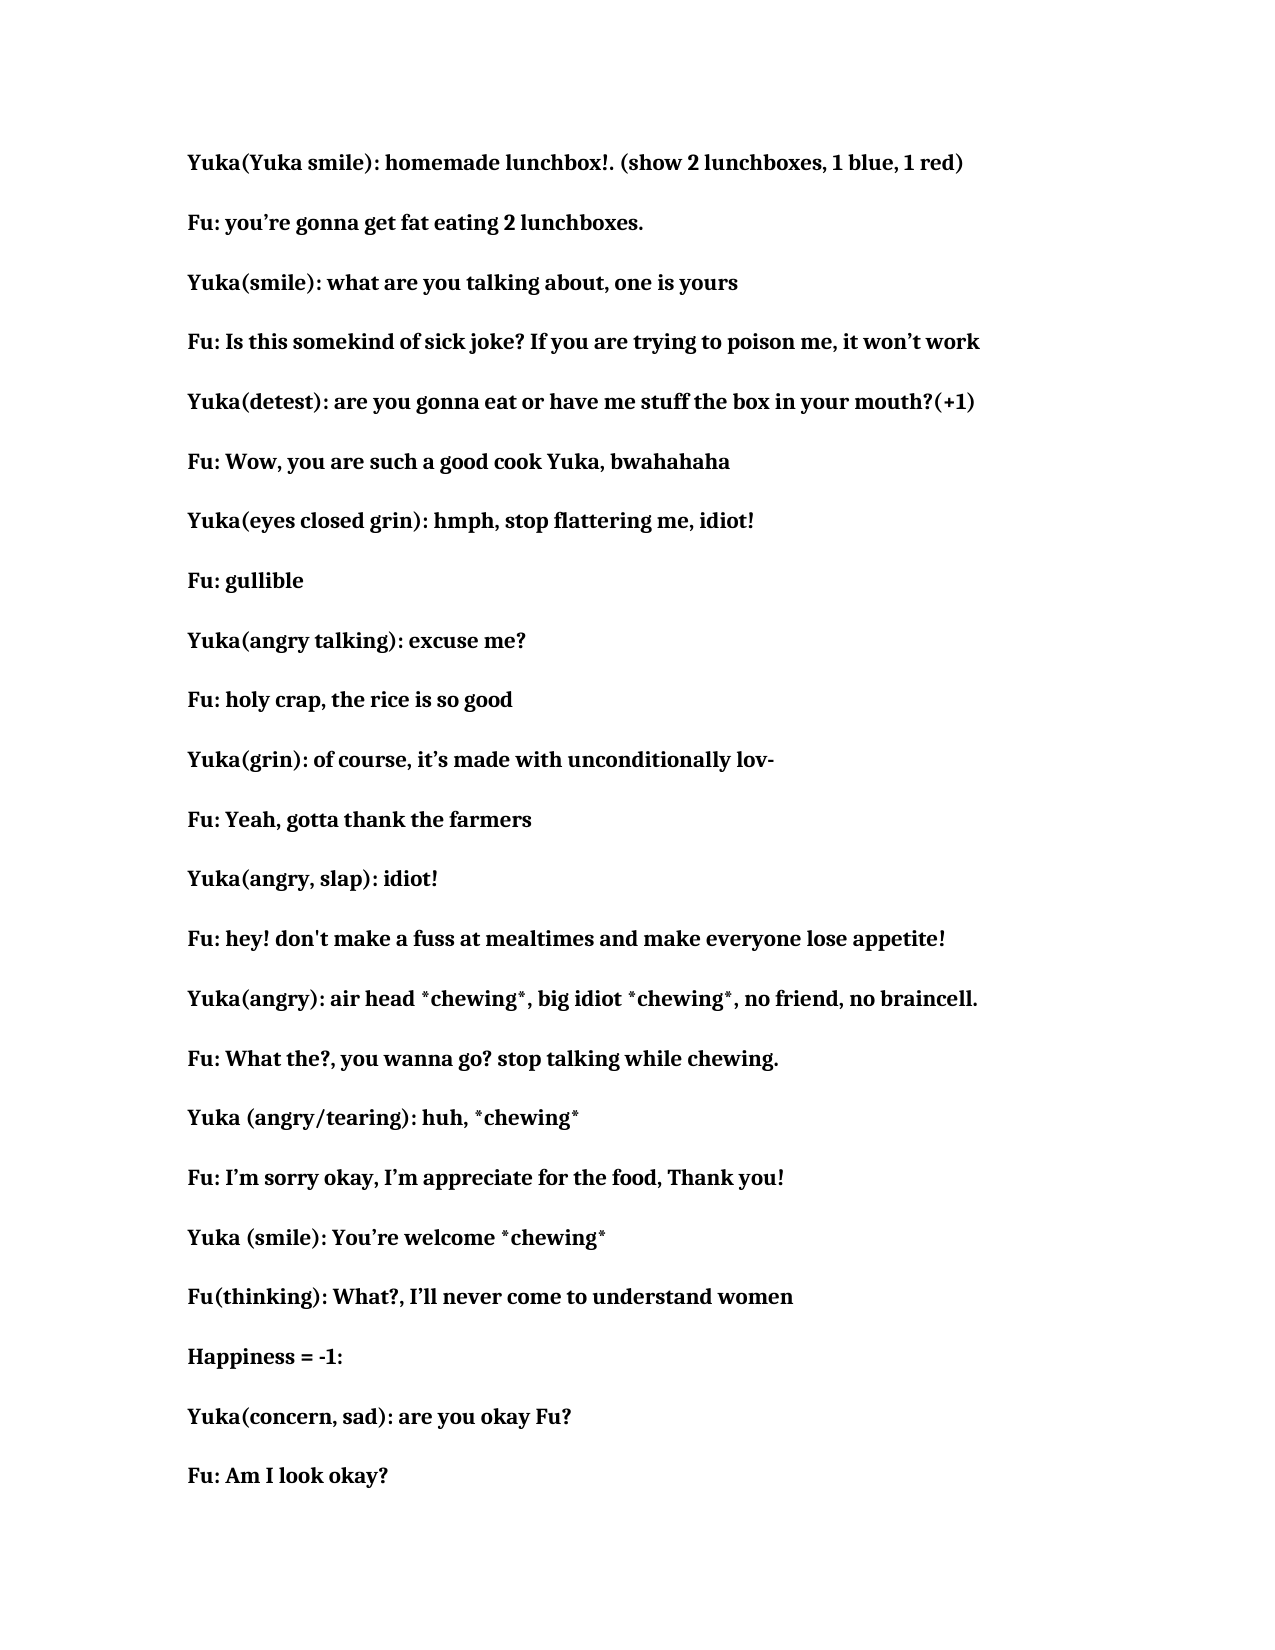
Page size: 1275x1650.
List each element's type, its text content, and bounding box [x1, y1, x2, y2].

text Yuka(grin): of course, it’s made with unconditionally lov- [187, 747, 1087, 773]
text Fu: Wow, you are such a good cook Yuka, bwahahaha [187, 448, 1087, 475]
text Fu: Yeah, gotta thank the farmers [187, 807, 1087, 833]
text Fu: I’m sorry okay, I’m appreciate for the food, Thank you! [187, 1165, 1087, 1191]
text Fu: Is this somekind of sick joke? If you are trying to poison me, it won’t work [187, 329, 1087, 355]
text Fu: hey! don't make a fuss at mealtimes and make everyone lose appetite! [187, 926, 1087, 952]
text Happiness = -1: [187, 1344, 1087, 1370]
text Yuka(smile): what are you talking about, one is yours [187, 269, 1087, 296]
text Yuka(detest): are you gonna eat or have me stuff the box in your mouth?(+1) [187, 389, 1087, 415]
text Fu: you’re gonna get fat eating 2 lunchboxes. [187, 210, 1087, 236]
text Yuka(Yuka smile): homemade lunchbox!. (show 2 lunchboxes, 1 blue, 1 red) [187, 150, 1087, 176]
text Yuka(angry talking): excuse me? [187, 627, 1087, 654]
text Yuka(eyes closed grin): hmph, stop flattering me, idiot! [187, 508, 1087, 534]
text Fu: holy crap, the rice is so good [187, 687, 1087, 713]
text Yuka(angry): air head *chewing*, big idiot *chewing*, no friend, no braincell. [187, 986, 1087, 1012]
text Yuka(angry, slap): idiot! [187, 866, 1087, 893]
text Yuka(concern, sad): are you okay Fu? [187, 1403, 1087, 1430]
text Yuka (smile): You’re welcome *chewing* [187, 1224, 1087, 1251]
text Fu: Am I look okay? [187, 1463, 1087, 1489]
text Yuka (angry/tearing): huh, *chewing* [187, 1105, 1087, 1131]
text Fu: gullible [187, 568, 1087, 594]
text Fu(thinking): What?, I’ll never come to understand women [187, 1284, 1087, 1310]
text Fu: What the?, you wanna go? stop talking while chewing. [187, 1045, 1087, 1072]
